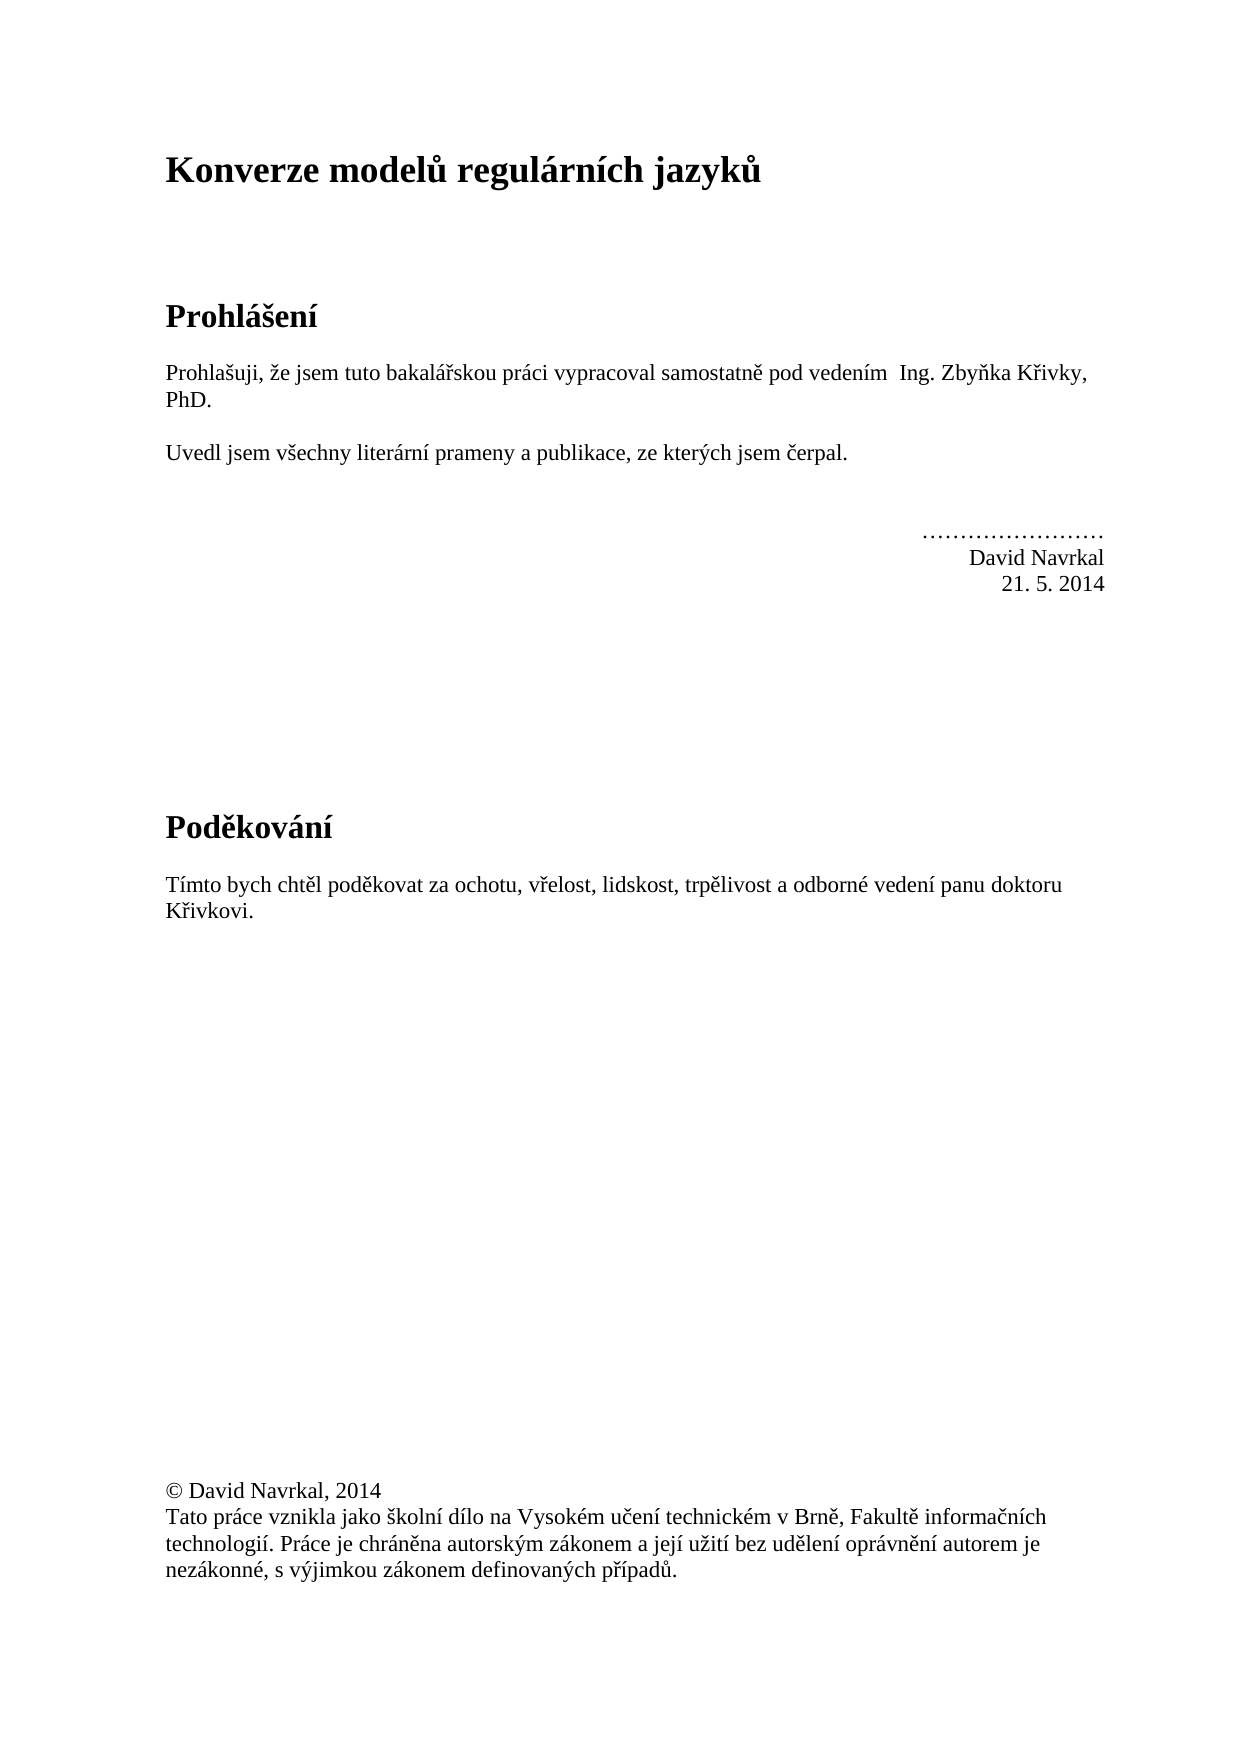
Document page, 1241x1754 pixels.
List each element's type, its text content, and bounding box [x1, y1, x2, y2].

text David Navrkal [165, 544, 1104, 570]
text Tato práce vznikla jako školní dílo na Vysokém učení technickém v Brně, Fakultě informačních [165, 1503, 1104, 1530]
text Poděkování [165, 807, 1104, 846]
text Křivkovi. [165, 897, 1104, 923]
text …………………… [165, 518, 1104, 544]
text Prohlášení [165, 296, 1104, 334]
text Prohlašuji, že jsem tuto bakalářskou práci vypracoval samostatně pod vedením Ing. Zbyňka Křivky, PhD. [165, 359, 1104, 412]
text Konverze modelů regulárních jazyků [165, 148, 1104, 191]
text technologií. Práce je chráněna autorským zákonem a její užití bez udělení oprávnění autorem je [165, 1530, 1104, 1556]
text Uvedl jsem všechny literární prameny a publikace, ze kterých jsem čerpal. [165, 438, 1104, 465]
text nezákonné, s výjimkou zákonem definovaných případů. [165, 1556, 1104, 1582]
text Tímto bych chtěl poděkovat za ochotu, vřelost, lidskost, trpělivost a odborné vedení panu doktoru [165, 871, 1104, 897]
text 21. 5. 2014 [165, 570, 1104, 597]
text © David Navrkal, 2014 [165, 1477, 1104, 1503]
